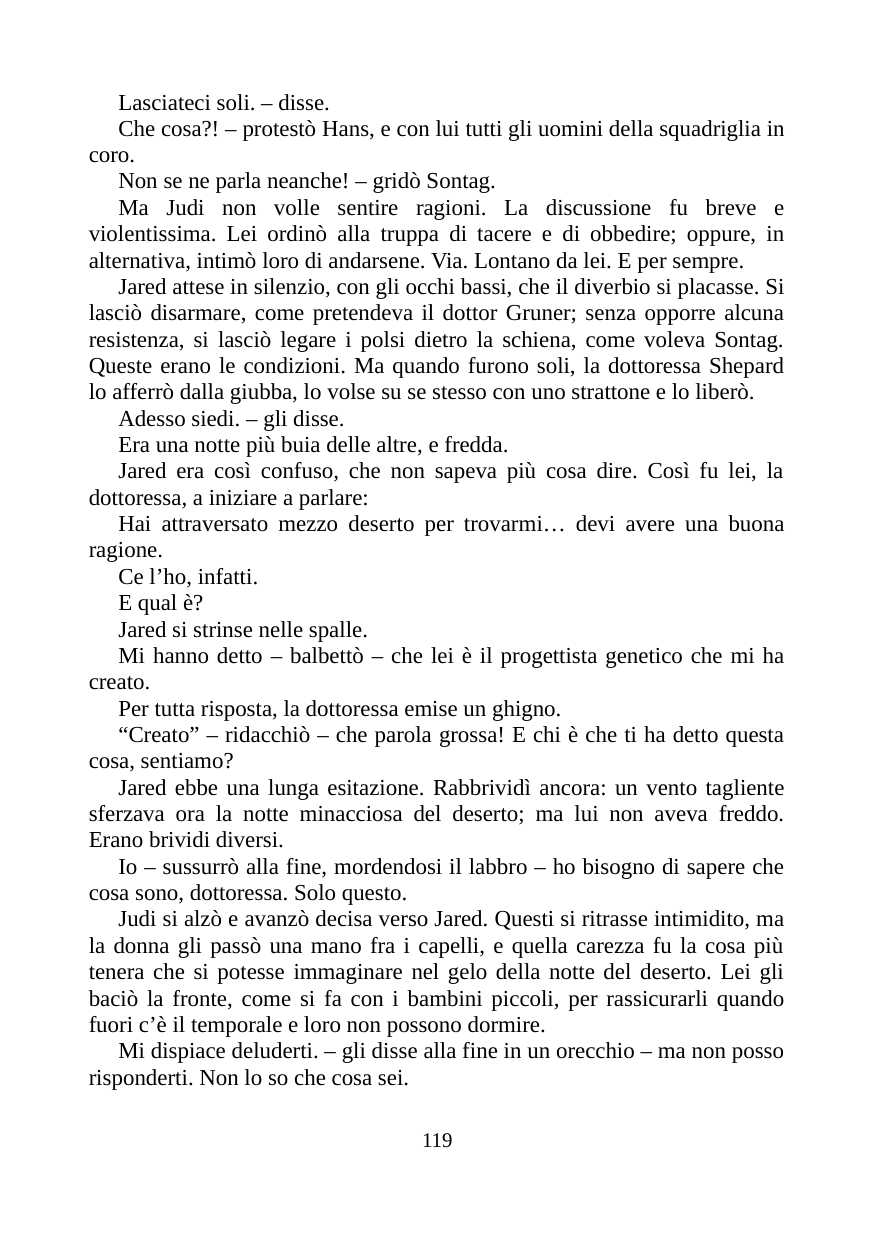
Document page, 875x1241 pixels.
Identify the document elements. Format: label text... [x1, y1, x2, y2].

text E qual è? [88, 589, 786, 616]
text Che cosa?! – protestò Hans, e con lui tutti gli uomini della squadriglia in coro. [88, 115, 786, 168]
text Ce l’ho, infatti. [88, 563, 786, 589]
text Jared attese in silenzio, con gli occhi bassi, che il diverbio si placasse. Si lasciò disarmare, come pretendeva il dottor Gruner; senza opporre alcuna resistenza, si lasciò legare i polsi dietro la schiena, come voleva Sontag. Queste erano le condizioni. Ma quando furono soli, la dottoressa Shepard lo afferrò dalla giubba, lo volse su se stesso con uno strattone e lo liberò. [88, 273, 786, 405]
text Jared ebbe una lunga esitazione. Rabbrividì ancora: un vento tagliente sferzava ora la notte minacciosa del deserto; ma lui non aveva freddo. Erano brividi diversi. [88, 774, 786, 853]
text Ma Judi non volle sentire ragioni. La discussione fu breve e violentissima. Lei ordinò alla truppa di tacere e di obbedire; oppure, in alternativa, intimò loro di andarsene. Via. Lontano da lei. E per sempre. [88, 194, 786, 273]
text Hai attraversato mezzo deserto per trovarmi… devi avere una buona ragione. [88, 510, 786, 563]
text Non se ne parla neanche! – gridò Sontag. [88, 168, 786, 194]
text Era una notte più buia delle altre, e fredda. [88, 431, 786, 457]
text Jared si strinse nelle spalle. [88, 616, 786, 642]
text Io – sussurrò alla fine, mordendosi il labbro – ho bisogno di sapere che cosa sono, dottoressa. Solo questo. [88, 853, 786, 906]
text Adesso siedi. – gli disse. [88, 405, 786, 431]
text Mi hanno detto – balbettò – che lei è il progettista genetico che mi ha creato. [88, 642, 786, 695]
text Mi dispiace deluderti. – gli disse alla fine in un orecchio – ma non posso risponderti. Non lo so che cosa sei. [88, 1037, 786, 1090]
text Jared era così confuso, che non sapeva più cosa dire. Così fu lei, la dottoressa, a iniziare a parlare: [88, 457, 786, 510]
text Lasciateci soli. – disse. [88, 88, 786, 115]
text “Creato” – ridacchiò – che parola grossa! E chi è che ti ha detto questa cosa, sentiamo? [88, 721, 786, 774]
text Judi si alzò e avanzò decisa verso Jared. Questi si ritrasse intimidito, ma la donna gli passò una mano fra i capelli, e quella carezza fu la cosa più tenera che si potesse immaginare nel gelo della notte del deserto. Lei gli baciò la fronte, come si fa con i bambini piccoli, per rassicurarli quando fuori c’è il temporale e loro non possono dormire. [88, 906, 786, 1037]
text Per tutta risposta, la dottoressa emise un ghigno. [88, 695, 786, 721]
